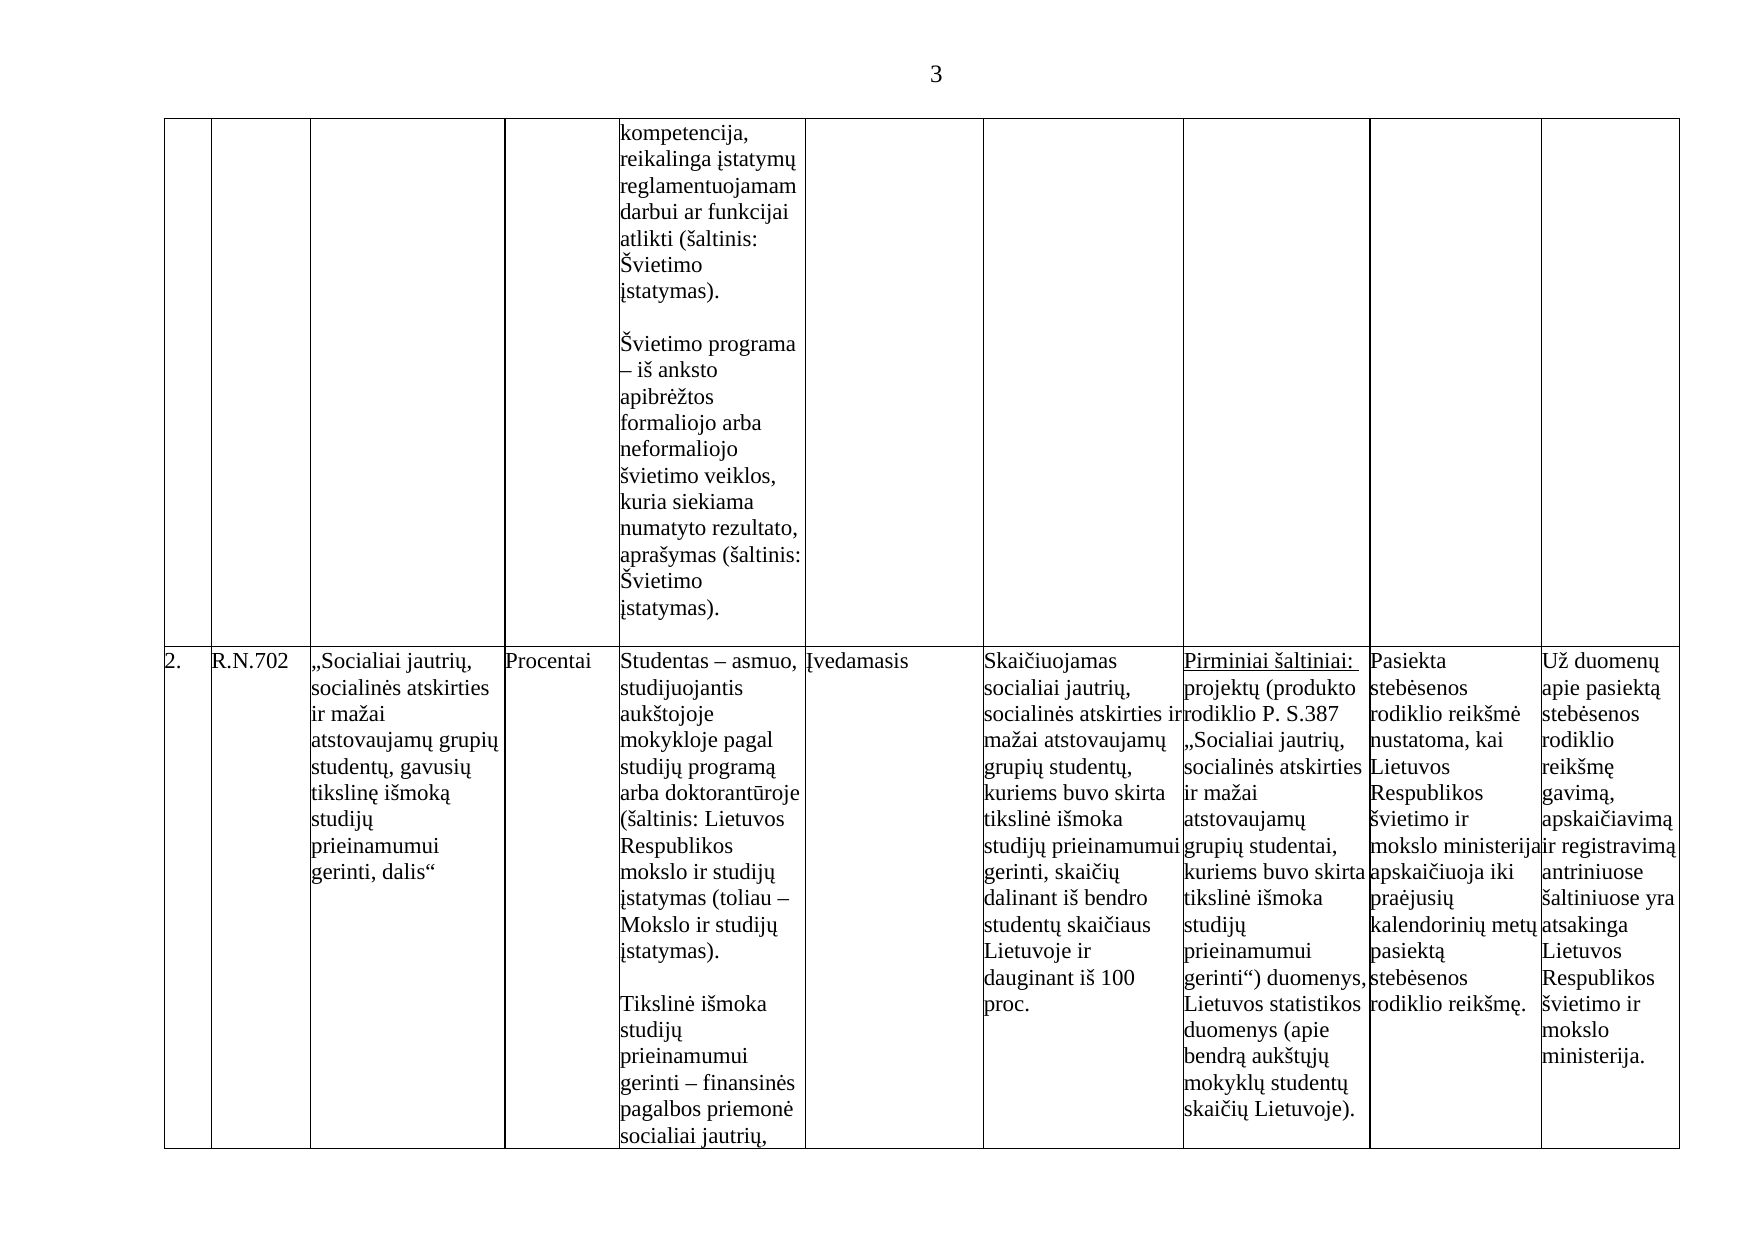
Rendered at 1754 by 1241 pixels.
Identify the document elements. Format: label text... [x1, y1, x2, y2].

table_cell [506, 119, 619, 646]
table_cell [165, 119, 211, 646]
table_cell [212, 119, 310, 646]
table_cell R.N.702 [212, 647, 310, 1148]
table_cell [1542, 119, 1679, 646]
table_cell Už duomenų apie pasiektą stebėsenos rodiklio reikšmę gavimą, apskaičiavimą ir registravimą antriniuose šaltiniuose yra atsakinga Lietuvos Respublikos švietimo ir mokslo ministerija. [1542, 647, 1679, 1148]
table_cell „Socialiai jautrių, socialinės atskirties ir mažai atstovaujamų grupių studentų, gavusių tikslinę išmoką studijų prieinamumui gerinti, dalis“ [311, 647, 504, 1148]
table_cell Pasiekta stebėsenos rodiklio reikšmė nustatoma, kai Lietuvos Respublikos švietimo ir mokslo ministerija apskaičiuoja iki praėjusių kalendorinių metų pasiektą stebėsenos rodiklio reikšmę. [1371, 647, 1541, 1148]
table_cell 2. [165, 647, 211, 1148]
table_cell Įvedamasis [806, 647, 983, 1148]
table_cell Pirminiai šaltiniai: projektų (produkto rodiklio P. S.387 „Socialiai jautrių, socialinės atskirties ir mažai atstovaujamų grupių studentai, kuriems buvo skirta tikslinė išmoka studijų prieinamumui gerinti“) duomenys, Lietuvos statistikos duomenys (apie bendrą aukštųjų mokyklų studentų skaičių Lietuvoje). [1184, 647, 1369, 1148]
table_cell Studentas – asmuo, studijuojantis aukštojoje mokykloje pagal studijų programą arba doktorantūroje (šaltinis: Lietuvos Respublikos mokslo ir studijų įstatymas (toliau – Mokslo ir studijų įstatymas). Tikslinė išmoka studijų prieinamumui gerinti – finansinės pagalbos priemonė socialiai jautrių, [620, 647, 805, 1148]
table_cell [1371, 119, 1541, 646]
table_cell [984, 119, 1183, 646]
table_cell kompetencija, reikalinga įstatymų reglamentuojamam darbui ar funkcijai atlikti (šaltinis: Švietimo įstatymas). Švietimo programa – iš anksto apibrėžtos formaliojo arba neformaliojo švietimo veiklos, kuria siekiama numatyto rezultato, aprašymas (šaltinis: Švietimo įstatymas). [620, 119, 805, 646]
table_cell [806, 119, 983, 646]
table_cell Procentai [506, 647, 619, 1148]
table_cell [311, 119, 504, 646]
table_cell [1184, 119, 1369, 646]
table_cell Skaičiuojamas socialiai jautrių, socialinės atskirties ir mažai atstovaujamų grupių studentų, kuriems buvo skirta tikslinė išmoka studijų prieinamumui gerinti, skaičių dalinant iš bendro studentų skaičiaus Lietuvoje ir dauginant iš 100 proc. [984, 647, 1183, 1148]
